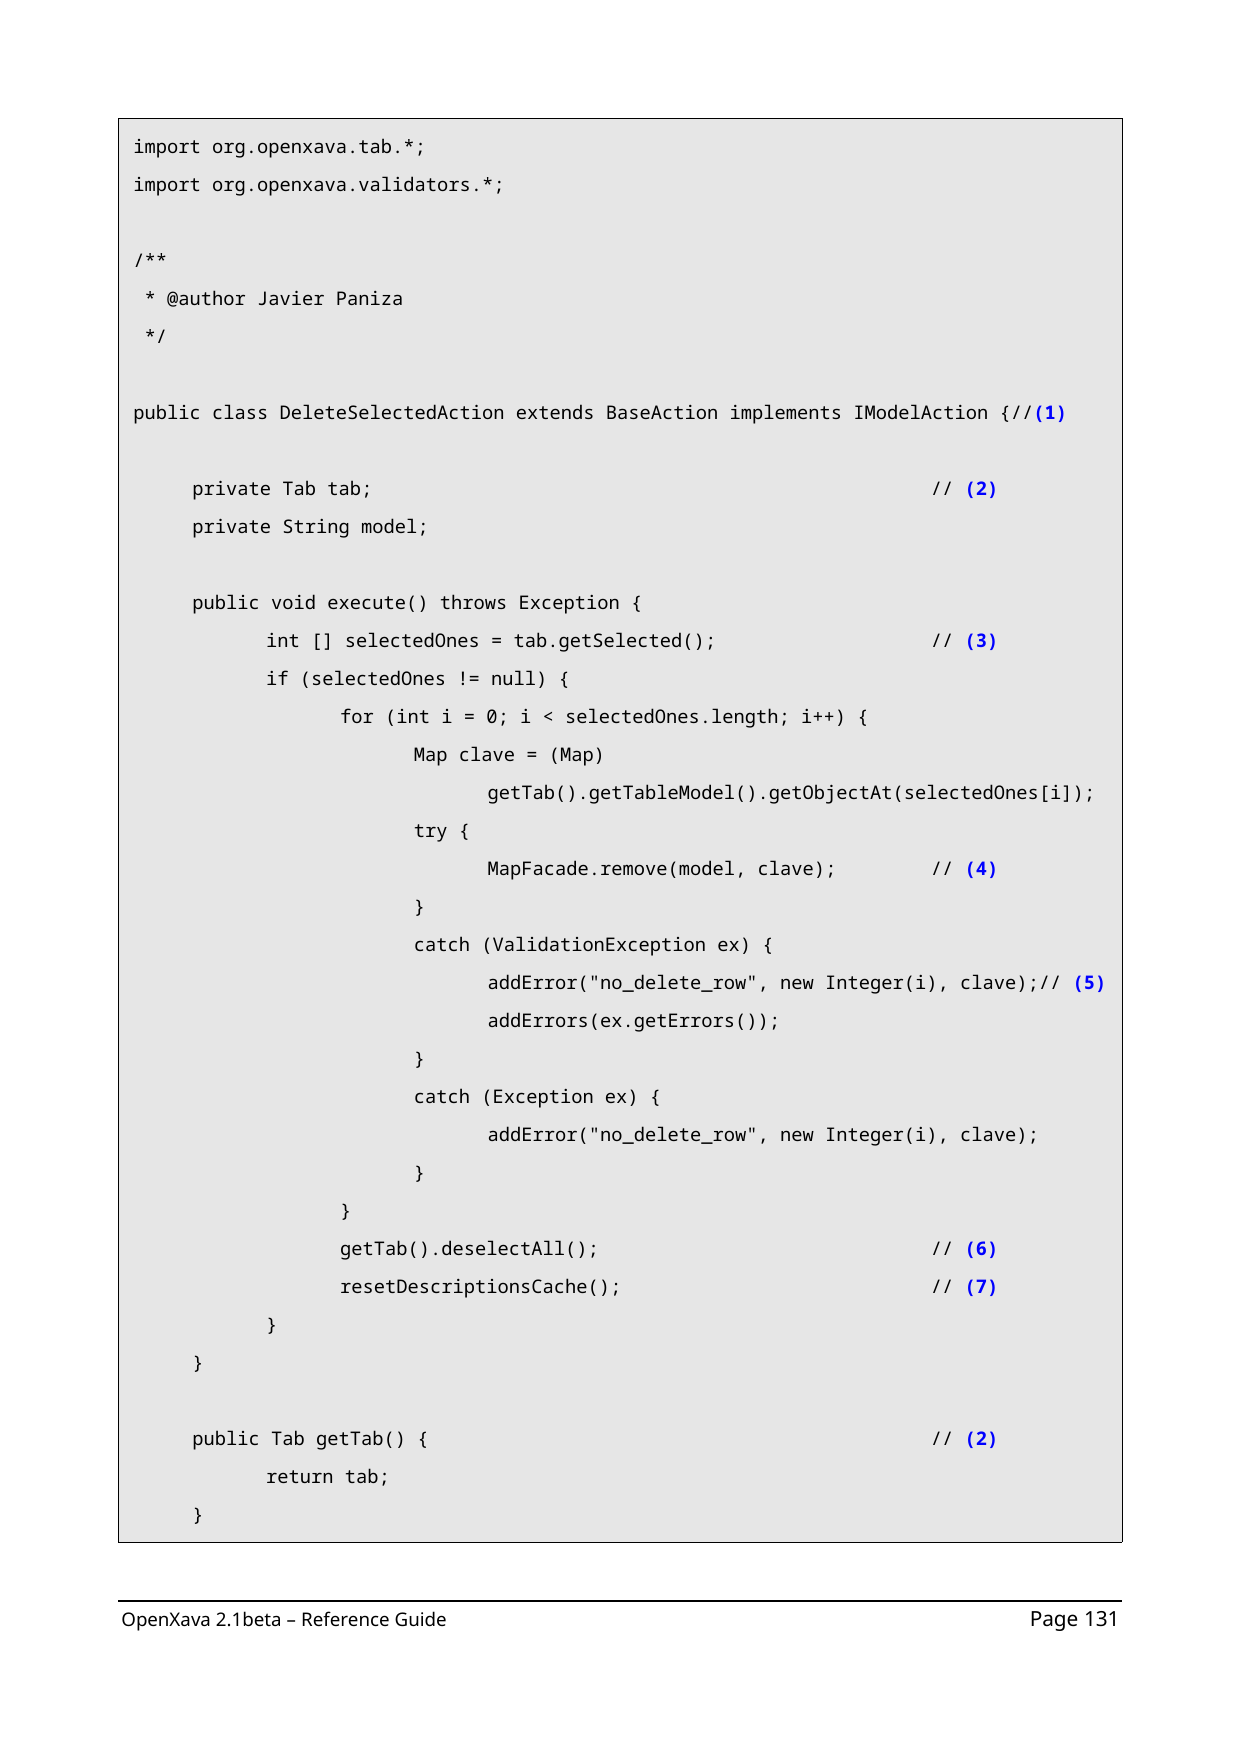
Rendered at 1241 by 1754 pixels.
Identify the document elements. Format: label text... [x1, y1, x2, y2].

text } [119, 1183, 1122, 1221]
text if (selectedOnes != null) { [119, 650, 1122, 688]
text } [119, 1297, 1122, 1335]
text Map clave = (Map) [119, 726, 1122, 764]
text getTab().getTableModel().getObjectAt(selectedOnes[i]); [119, 764, 1122, 802]
text int [] selectedOnes = tab.getSelected(); // (3) [119, 612, 1122, 650]
text addError("no_delete_row", new Integer(i), clave);// (5) [119, 954, 1122, 993]
text import org.openxava.tab.*; [119, 119, 1122, 156]
text } [119, 1145, 1122, 1183]
text for (int i = 0; i < selectedOnes.length; i++) { [119, 688, 1122, 726]
text } [119, 1031, 1122, 1069]
text */ [119, 308, 1122, 346]
text } [119, 1487, 1122, 1542]
text catch (Exception ex) { [119, 1069, 1122, 1107]
text try { [119, 802, 1122, 841]
text public void execute() throws Exception { [119, 574, 1122, 612]
text private String model; [119, 498, 1122, 536]
text addError("no_delete_row", new Integer(i), clave); [119, 1107, 1122, 1145]
text MapFacade.remove(model, clave); // (4) [119, 841, 1122, 878]
text public Tab getTab() { // (2) [119, 1411, 1122, 1449]
text private Tab tab; // (2) [119, 460, 1122, 498]
text catch (ValidationException ex) { [119, 917, 1122, 954]
text * @author Javier Paniza [119, 270, 1122, 308]
text return tab; [119, 1449, 1122, 1487]
text resetDescriptionsCache(); // (7) [119, 1259, 1122, 1297]
text public class DeleteSelectedAction extends BaseAction implements IModelAction {//(1) [119, 384, 1122, 422]
text } [119, 878, 1122, 917]
text addErrors(ex.getErrors()); [119, 993, 1122, 1031]
text import org.openxava.validators.*; [119, 156, 1122, 194]
text /** [119, 232, 1122, 270]
text } [119, 1335, 1122, 1373]
text getTab().deselectAll(); // (6) [119, 1221, 1122, 1259]
